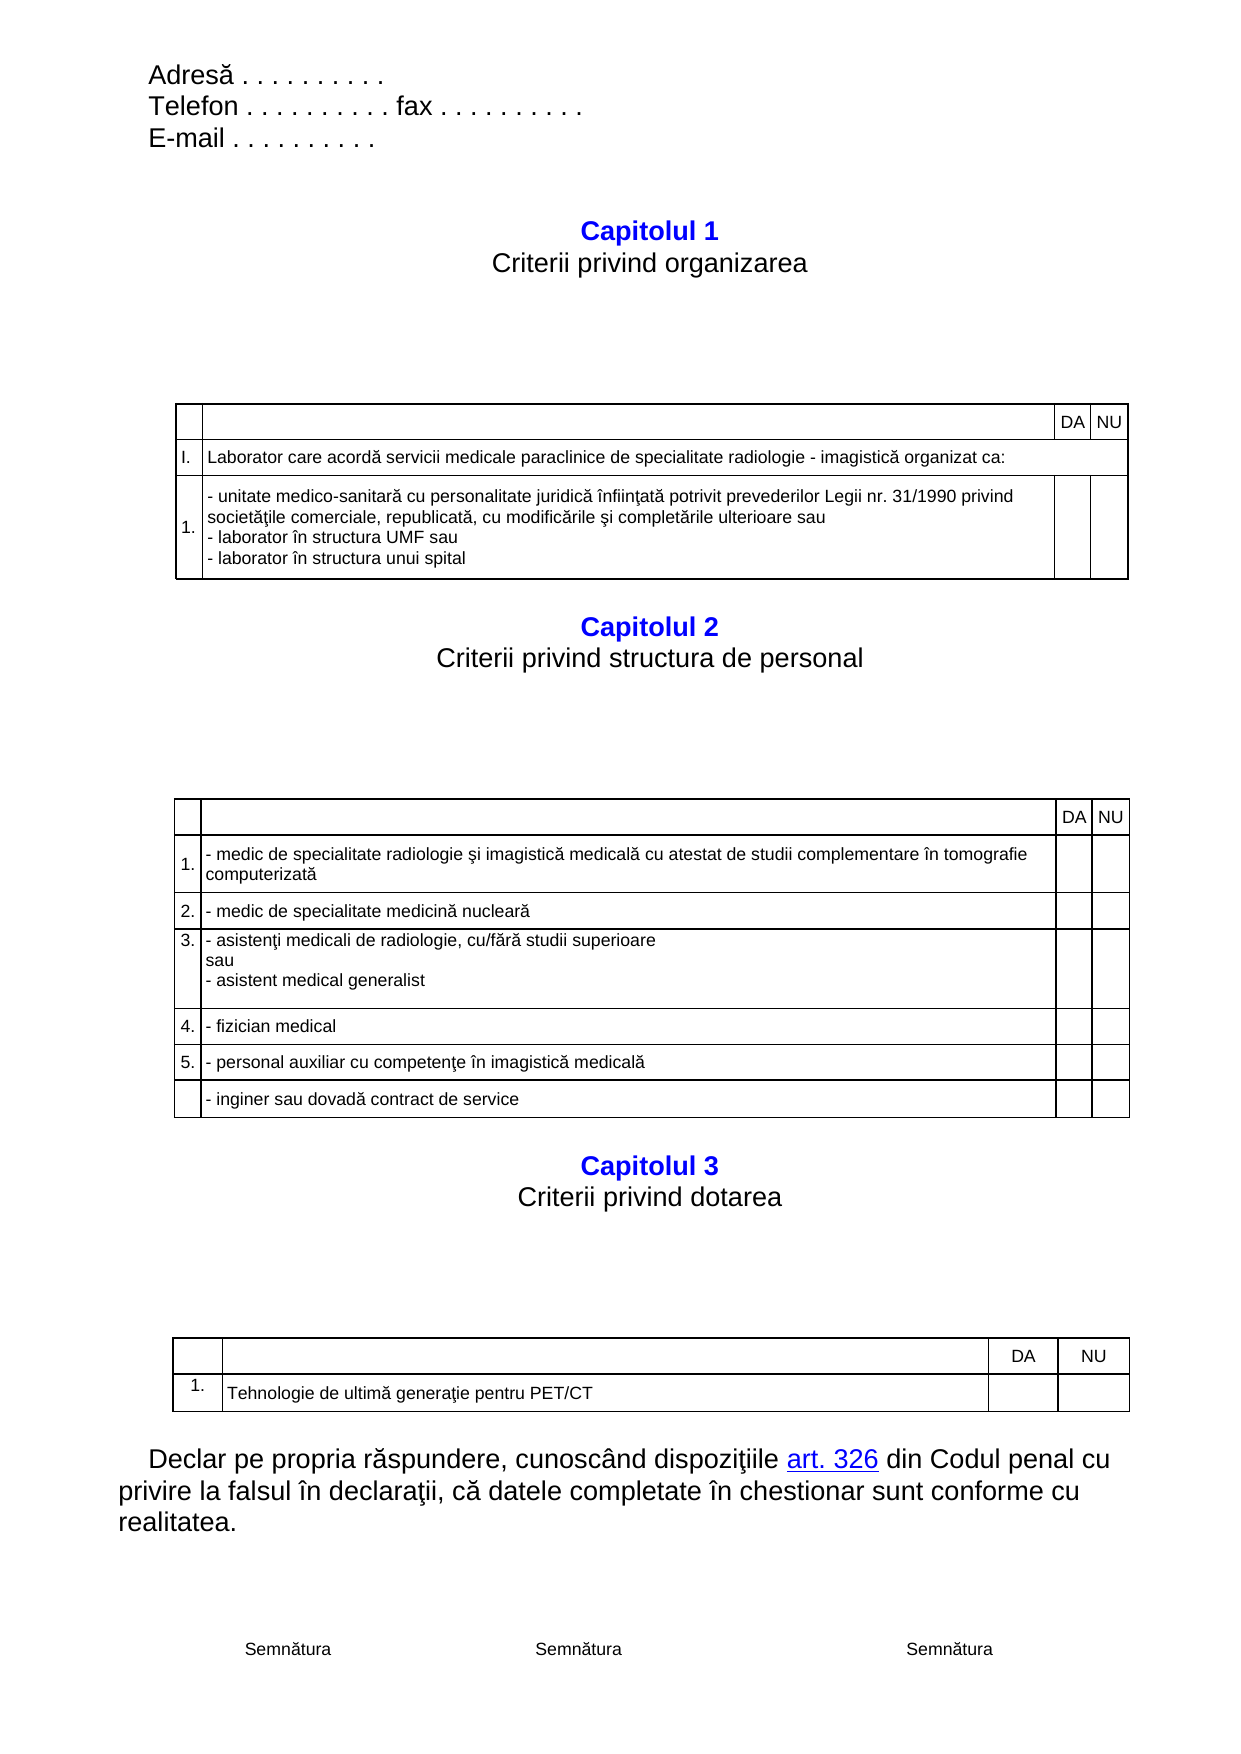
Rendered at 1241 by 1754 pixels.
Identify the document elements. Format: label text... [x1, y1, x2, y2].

table_cell [223, 1339, 988, 1373]
table_header [380, 1600, 777, 1631]
table_cell [1055, 476, 1090, 578]
table_header [171, 372, 176, 403]
table_cell - personal auxiliar cu competenţe în imagistică medicală [202, 1045, 1055, 1079]
table_cell [989, 1375, 1057, 1411]
text Declar pe propria răspundere, cunoscând dispoziţiile art. 326 din Codul penal cu privire la falsul în declaraţii, că datele completate în chestionar sunt conforme cu realitatea. [118, 1443, 1181, 1568]
table_header [196, 1600, 380, 1631]
table_cell [1057, 1081, 1091, 1117]
text Capitolul 2 Criterii privind structura de personal [118, 611, 1181, 736]
table_cell DA [1057, 800, 1091, 834]
table_header [173, 1306, 222, 1337]
table_cell Semnătura [196, 1631, 380, 1667]
table_cell - medic de specialitate radiologie şi imagistică medicală cu atestat de studii complementare în tomografie computerizată [202, 836, 1055, 892]
table_header [201, 767, 1056, 798]
table_cell I. [177, 440, 202, 475]
table_cell [171, 439, 175, 475]
table_cell [174, 1339, 222, 1373]
table_cell [1057, 1009, 1091, 1043]
table_cell [203, 405, 1054, 439]
table_cell - fizician medical [202, 1009, 1055, 1043]
table_cell [1057, 893, 1091, 928]
table_cell 1. [177, 476, 202, 578]
table_cell 5. [175, 1045, 200, 1079]
table_header [176, 372, 202, 403]
table_cell [170, 1079, 174, 1117]
table_header [177, 1600, 196, 1631]
table_cell 2. [175, 893, 200, 928]
table_header [1092, 767, 1129, 798]
table_cell [170, 892, 174, 928]
table_cell [170, 928, 174, 1007]
table_header [202, 372, 1054, 403]
text Telefon . . . . . . . . . . fax . . . . . . . . . . [118, 90, 1181, 122]
table_cell Semnătura [380, 1631, 777, 1667]
table_cell NU [1091, 405, 1127, 439]
table_cell - unitate medico-sanitară cu personalitate juridică înfiinţată potrivit prevederilor Legii nr. 31/1990 privind societăţile comerciale, republicată, cu modificările şi completările ulterioare sau - laborator în structura UMF sau - laborator în structura unui spital [203, 476, 1054, 578]
table_header [1091, 372, 1128, 403]
table_header [175, 767, 201, 798]
text Capitolul 1 Criterii privind organizarea [118, 215, 1181, 340]
table_cell NU [1059, 1339, 1129, 1373]
table_header [1058, 1306, 1129, 1337]
table_cell - inginer sau dovadă contract de service [202, 1081, 1055, 1117]
table_cell Tehnologie de ultimă generaţie pentru PET/CT [223, 1375, 988, 1411]
table_cell [171, 475, 175, 578]
table_cell [1093, 893, 1129, 928]
table_cell Semnătura [777, 1631, 1122, 1667]
table_cell [170, 1008, 174, 1043]
table_cell [1093, 836, 1129, 892]
table_header [222, 1306, 988, 1337]
table_cell [1091, 476, 1127, 578]
table_header [777, 1600, 1122, 1631]
text Adresă . . . . . . . . . . [118, 59, 1181, 90]
table_cell [171, 403, 175, 439]
table_cell [170, 834, 174, 892]
table_cell [1093, 1009, 1129, 1043]
text E-mail . . . . . . . . . . [118, 122, 1181, 215]
table_cell 3. [175, 930, 200, 1007]
table_cell [1093, 1045, 1129, 1079]
table_cell DA [989, 1339, 1057, 1373]
table_cell [175, 800, 200, 834]
table_cell [1057, 836, 1091, 892]
table_cell 4. [175, 1009, 200, 1043]
table_cell [170, 1044, 174, 1079]
table_cell NU [1093, 800, 1129, 834]
table_cell [177, 405, 202, 439]
table_cell [1057, 1045, 1091, 1079]
table_cell - medic de specialitate medicină nucleară [202, 893, 1055, 928]
table_header [1055, 372, 1091, 403]
table_cell Laborator care acordă servicii medicale paraclinice de specialitate radiologie - imagistică organizat ca: [203, 440, 1127, 475]
table_cell [170, 798, 174, 834]
table_cell - asistenţi medicali de radiologie, cu/fără studii superioare sau - asistent medical generalist [202, 930, 1055, 1007]
table_header [989, 1306, 1058, 1337]
table_cell DA [1055, 405, 1090, 439]
table_header [170, 767, 174, 798]
text Capitolul 3 Criterii privind dotarea [118, 1150, 1181, 1275]
table_cell 1. [175, 836, 200, 892]
table_cell [177, 1631, 196, 1667]
table_cell [1057, 930, 1091, 1007]
table_cell [1093, 930, 1129, 1007]
table_cell [1093, 1081, 1129, 1117]
table_cell [1059, 1375, 1129, 1411]
table_cell 1. [174, 1375, 222, 1411]
table_cell [175, 1081, 200, 1117]
table_header [1056, 767, 1092, 798]
table_cell [202, 800, 1055, 834]
